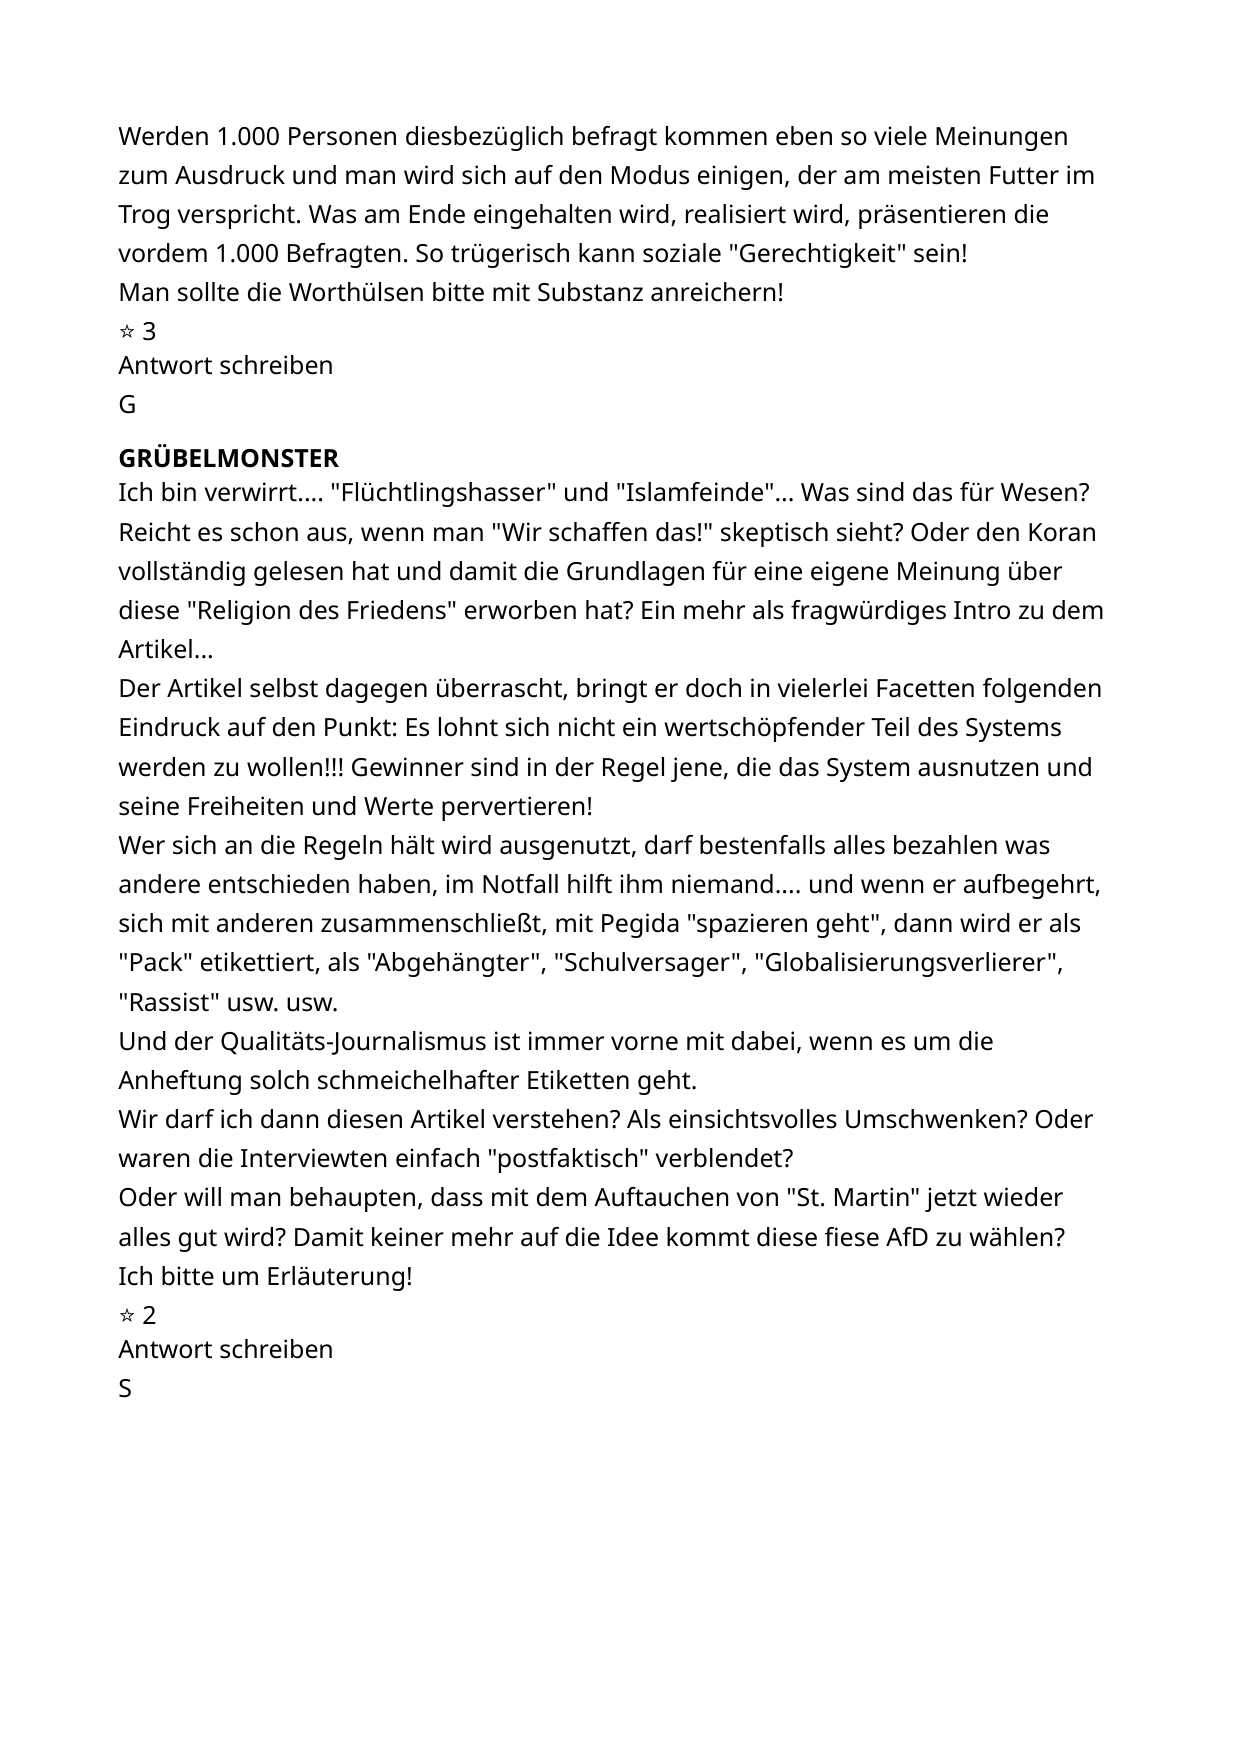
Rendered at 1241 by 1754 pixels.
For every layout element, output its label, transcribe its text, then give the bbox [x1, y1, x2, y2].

text Oder will man behaupten, dass mit dem Auftauchen von "St. Martin" jetzt wieder alles gut wird? Damit keiner mehr auf die Idee kommt diese fiese AfD zu wählen? [118, 1180, 1122, 1253]
text ⭐️ 3 [118, 314, 1122, 348]
text Man sollte die Worthülsen bitte mit Substanz anreichern! [118, 275, 1122, 309]
text Werden 1.000 Personen diesbezüglich befragt kommen eben so viele Meinungen zum Ausdruck und man wird sich auf den Modus einigen, der am meisten Futter im Trog verspricht. Was am Ende eingehalten wird, realisiert wird, präsentieren die vordem 1.000 Befragten. So trügerisch kann soziale "Gerechtigkeit" sein! [118, 118, 1122, 270]
text ⭐️ 2 [118, 1297, 1122, 1332]
text Antwort schreiben [118, 348, 1122, 382]
text Antwort schreiben [118, 1332, 1122, 1366]
text Wer sich an die Regeln hält wird ausgenutzt, darf bestenfalls alles bezahlen was andere entschieden haben, im Notfall hilft ihm niemand.... und wenn er aufbegehrt, sich mit anderen zusammenschließt, mit Pegida "spazieren geht", dann wird er als "Pack" etikettiert, als "Abgehängter", "Schulversager", "Globalisierungsverlierer", "Rassist" usw. usw. [118, 827, 1122, 1018]
text Ich bitte um Erläuterung! [118, 1258, 1122, 1292]
text Und der Qualitäts-Journalismus ist immer vorne mit dabei, wenn es um die Anheftung solch schmeichelhafter Etiketten geht. [118, 1023, 1122, 1097]
text Wir darf ich dann diesen Artikel verstehen? Als einsichtsvolles Umschwenken? Oder waren die Interviewten einfach "postfaktisch" verblendet? [118, 1102, 1122, 1175]
text Ich bin verwirrt.... "Flüchtlingshasser" und "Islamfeinde"... Was sind das für Wesen? Reicht es schon aus, wenn man "Wir schaffen das!" skeptisch sieht? Oder den Koran vollständig gelesen hat und damit die Grundlagen für eine eigene Meinung über diese "Religion des Friedens" erworben hat? Ein mehr als fragwürdiges Intro zu dem Artikel... [118, 475, 1122, 666]
subtitle GRÜBELMONSTER [118, 441, 1122, 475]
text S [118, 1371, 1122, 1405]
text Der Artikel selbst dagegen überrascht, bringt er doch in vielerlei Facetten folgenden Eindruck auf den Punkt: Es lohnt sich nicht ein wertschöpfender Teil des Systems werden zu wollen!!! Gewinner sind in der Regel jene, die das System ausnutzen und seine Freiheiten und Werte pervertieren! [118, 671, 1122, 822]
text G [118, 387, 1122, 421]
